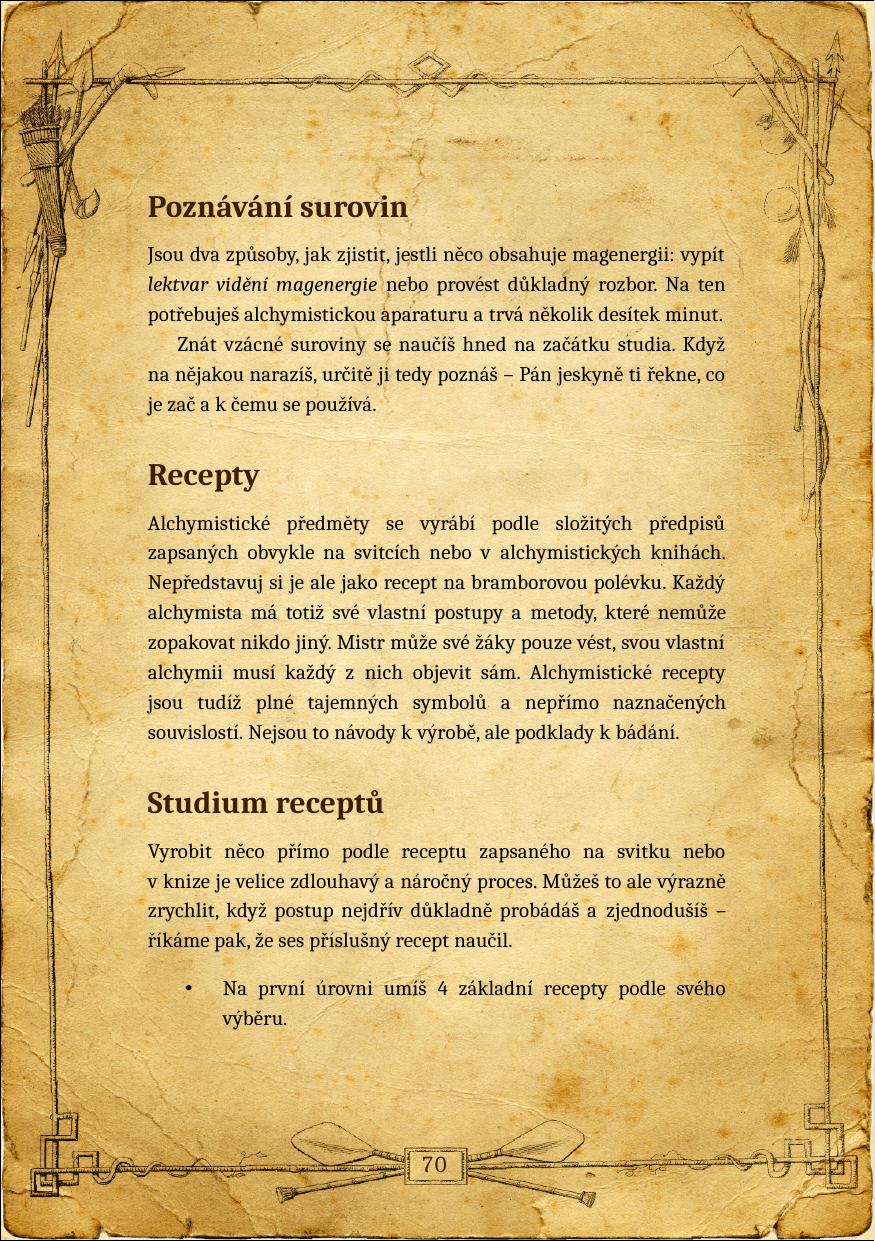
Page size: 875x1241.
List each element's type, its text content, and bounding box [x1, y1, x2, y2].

text Vyrobit něco přímo podle receptu zapsaného na svitku nebo v⁠ knize je velice zdlouhavý a⁠ náročný proces. Můžeš to ale výrazně zrychlit, když postup nejdřív důkladně probádáš a⁠ zjednodušíš – říkáme pak, že ses příslušný recept naučil. [148, 839, 726, 953]
subtitle Studium receptů [148, 786, 726, 822]
text Alchymistické předměty se vyrábí podle složitých předpisů zapsaných obvykle na svitcích nebo v⁠ alchymistických knihách. Nepředstavuj si je ale jako recept na bramborovou polévku. Každý alchymista má totiž své vlastní postupy a⁠ metody, které nemůže zopakovat nikdo jiný. Mistr může své žáky pouze vést, svou vlastní alchymii musí každý z⁠ nich objevit sám. Alchymistické recepty jsou tudíž plné tajemných symbolů a⁠ nepřímo naznačených souvislostí. Nejsou to návody k⁠ výrobě, ale podklady k⁠ bádání. [148, 511, 726, 744]
subtitle Recepty [148, 457, 726, 493]
text Jsou dva způsoby, jak zjistit, jestli něco obsahuje magenergii: vypít lektvar vidění magenergie nebo provést důkladný rozbor. Na ten potřebuješ alchymistickou aparaturu a⁠ trvá několik desítek minut. Znát vzácné suroviny se naučíš hned na začátku studia. Když na nějakou narazíš, určitě ji tedy poznáš – Pán jeskyně ti řekne, co je zač a⁠ k⁠ čemu se používá. [148, 243, 726, 416]
picture [1, 1, 874, 1240]
subtitle Poznávání surovin [148, 189, 726, 225]
list Na první úrovni umíš 4 základní recepty podle svého výběru. [185, 977, 726, 1031]
